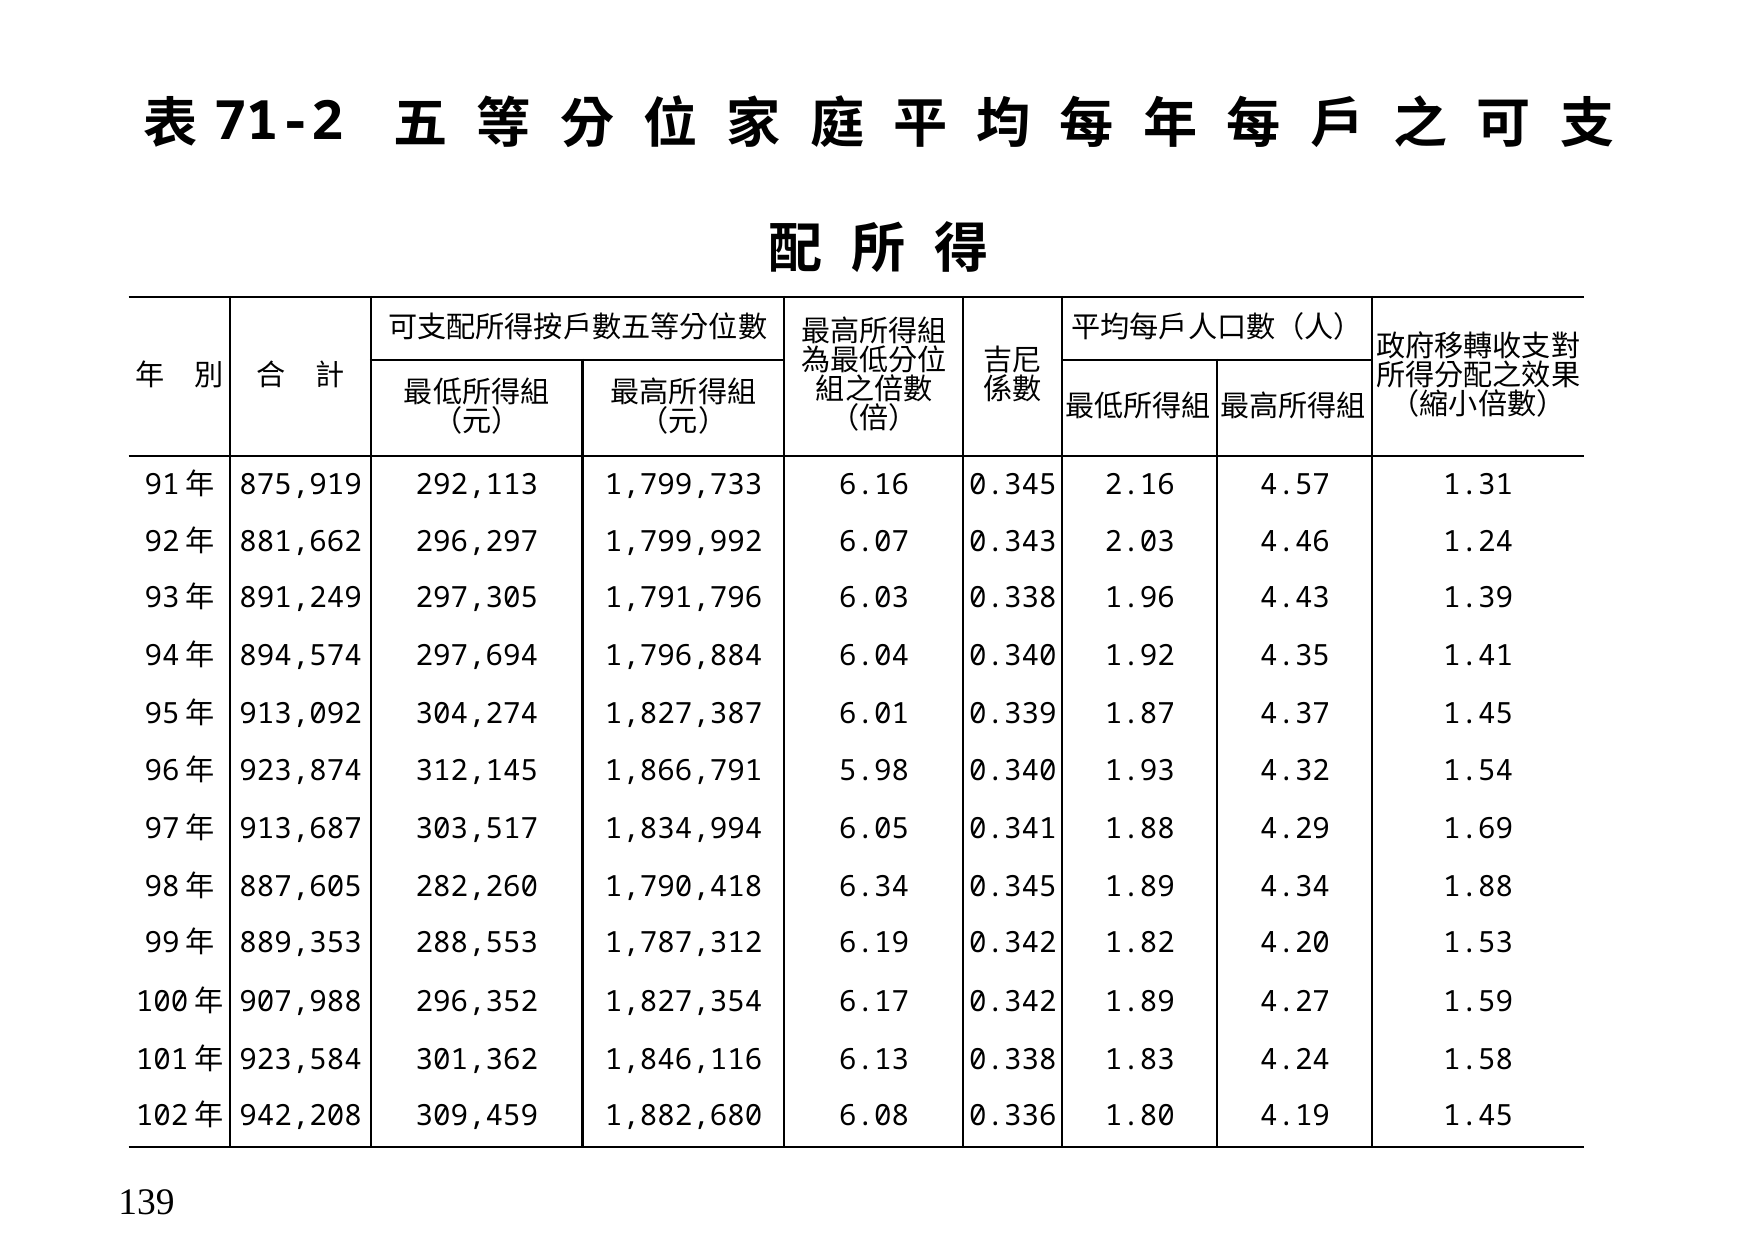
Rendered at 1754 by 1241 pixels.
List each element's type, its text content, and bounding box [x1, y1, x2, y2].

table_cell 1.41 [1373, 628, 1583, 687]
table_cell 1,866,791 [584, 744, 783, 800]
table_cell 309,459 [372, 1089, 581, 1146]
table_cell 894,574 [231, 628, 370, 687]
table_cell 1.87 [1063, 688, 1216, 744]
table_cell 0.340 [964, 628, 1061, 687]
table_cell 1,827,387 [584, 688, 783, 744]
table_cell 92年 [129, 515, 229, 571]
table_header 平均每戶人口數（人） [1063, 298, 1371, 359]
table_cell 4.32 [1218, 744, 1371, 800]
table_cell 5.98 [785, 744, 962, 800]
table_cell 923,874 [231, 744, 370, 800]
table_cell 0.340 [964, 744, 1061, 800]
table_cell 1,882,680 [584, 1089, 783, 1146]
table_cell 1.96 [1063, 571, 1216, 628]
table_cell 303,517 [372, 800, 581, 860]
table_cell 881,662 [231, 515, 370, 571]
table_cell 4.43 [1218, 571, 1371, 628]
table_cell 1,791,796 [584, 571, 783, 628]
table_cell 312,145 [372, 744, 581, 800]
table_cell 0.339 [964, 688, 1061, 744]
table_cell 4.27 [1218, 973, 1371, 1033]
table_cell 1,787,312 [584, 917, 783, 973]
table_cell 93年 [129, 571, 229, 628]
table_cell 6.03 [785, 571, 962, 628]
table_cell 297,305 [372, 571, 581, 628]
table_cell 1,796,884 [584, 628, 783, 687]
table_cell 0.336 [964, 1089, 1061, 1146]
table_cell 101年 [129, 1033, 229, 1089]
table_header 政府移轉收支對所得分配之效果（縮小倍數） [1373, 298, 1583, 455]
table_header 吉尼 係數 [964, 298, 1061, 455]
table_cell 最低所得組 [1063, 361, 1216, 455]
table_cell 288,553 [372, 917, 581, 973]
table_cell 1.53 [1373, 917, 1583, 973]
table_cell 1.92 [1063, 628, 1216, 687]
table_header 可支配所得按戶數五等分位數 [372, 298, 783, 359]
table_cell 0.338 [964, 571, 1061, 628]
table_header 最高所得組為最低分位組之倍數（倍） [785, 298, 962, 455]
table_cell 1.45 [1373, 1089, 1583, 1146]
table_cell 6.04 [785, 628, 962, 687]
table_cell 6.08 [785, 1089, 962, 1146]
table_cell 875,919 [231, 457, 370, 515]
table_cell 0.342 [964, 973, 1061, 1033]
table_cell 最高所得組 （元） [584, 361, 783, 455]
table_cell 6.13 [785, 1033, 962, 1089]
table_cell 4.20 [1218, 917, 1371, 973]
table_cell 0.345 [964, 457, 1061, 515]
table_cell 98年 [129, 860, 229, 917]
table_header 合 計 [231, 298, 370, 455]
table_cell 2.03 [1063, 515, 1216, 571]
table_cell 4.46 [1218, 515, 1371, 571]
table_cell 1.88 [1373, 860, 1583, 917]
table_cell 最低所得組 （元） [372, 361, 581, 455]
table_cell 1,834,994 [584, 800, 783, 860]
table_cell 1,827,354 [584, 973, 783, 1033]
table_cell 1.59 [1373, 973, 1583, 1033]
table_cell 91年 [129, 457, 229, 515]
table_cell 4.37 [1218, 688, 1371, 744]
table_cell 6.17 [785, 973, 962, 1033]
table_cell 304,274 [372, 688, 581, 744]
table_cell 6.01 [785, 688, 962, 744]
table_cell 1,790,418 [584, 860, 783, 917]
table_cell 94年 [129, 628, 229, 687]
table_cell 97年 [129, 800, 229, 860]
table_cell 96年 [129, 744, 229, 800]
table_cell 6.19 [785, 917, 962, 973]
table_cell 282,260 [372, 860, 581, 917]
table_cell 1.24 [1373, 515, 1583, 571]
subtitle 表71-2 五等分位家庭平均每年每戶之可支配所得 [128, 46, 1628, 296]
table_cell 1,846,116 [584, 1033, 783, 1089]
table_cell 4.34 [1218, 860, 1371, 917]
table_cell 1.39 [1373, 571, 1583, 628]
table_cell 6.05 [785, 800, 962, 860]
table_cell 923,584 [231, 1033, 370, 1089]
table_cell 4.29 [1218, 800, 1371, 860]
table_cell 1.58 [1373, 1033, 1583, 1089]
table_cell 301,362 [372, 1033, 581, 1089]
table_cell 907,988 [231, 973, 370, 1033]
table_cell 100年 [129, 973, 229, 1033]
table_cell 95年 [129, 688, 229, 744]
table_cell 0.338 [964, 1033, 1061, 1089]
table_cell 913,687 [231, 800, 370, 860]
table_cell 1.54 [1373, 744, 1583, 800]
table_header 年 別 [129, 298, 229, 455]
table_cell 1.83 [1063, 1033, 1216, 1089]
table_cell 4.35 [1218, 628, 1371, 687]
table_cell 292,113 [372, 457, 581, 515]
table_cell 887,605 [231, 860, 370, 917]
table_cell 1.31 [1373, 457, 1583, 515]
table_cell 913,092 [231, 688, 370, 744]
table_cell 1.93 [1063, 744, 1216, 800]
table_cell 296,352 [372, 973, 581, 1033]
table_cell 889,353 [231, 917, 370, 973]
table_cell 1.89 [1063, 860, 1216, 917]
table_cell 942,208 [231, 1089, 370, 1146]
table_cell 1.88 [1063, 800, 1216, 860]
table_cell 1.89 [1063, 973, 1216, 1033]
table_cell 1.80 [1063, 1089, 1216, 1146]
table_cell 6.07 [785, 515, 962, 571]
table_cell 2.16 [1063, 457, 1216, 515]
table_cell 0.345 [964, 860, 1061, 917]
table_cell 4.19 [1218, 1089, 1371, 1146]
table_cell 0.343 [964, 515, 1061, 571]
table_cell 102年 [129, 1089, 229, 1146]
table_cell 1.45 [1373, 688, 1583, 744]
table_cell 0.341 [964, 800, 1061, 860]
table_cell 1.82 [1063, 917, 1216, 973]
table_cell 4.57 [1218, 457, 1371, 515]
table_cell 6.34 [785, 860, 962, 917]
table_cell 4.24 [1218, 1033, 1371, 1089]
table_cell 891,249 [231, 571, 370, 628]
table_cell 1,799,733 [584, 457, 783, 515]
table_cell 6.16 [785, 457, 962, 515]
table_cell 1.69 [1373, 800, 1583, 860]
table_cell 1,799,992 [584, 515, 783, 571]
table_cell 0.342 [964, 917, 1061, 973]
table_cell 99年 [129, 917, 229, 973]
table_cell 296,297 [372, 515, 581, 571]
table_cell 最高所得組 [1218, 361, 1371, 455]
table_cell 297,694 [372, 628, 581, 687]
